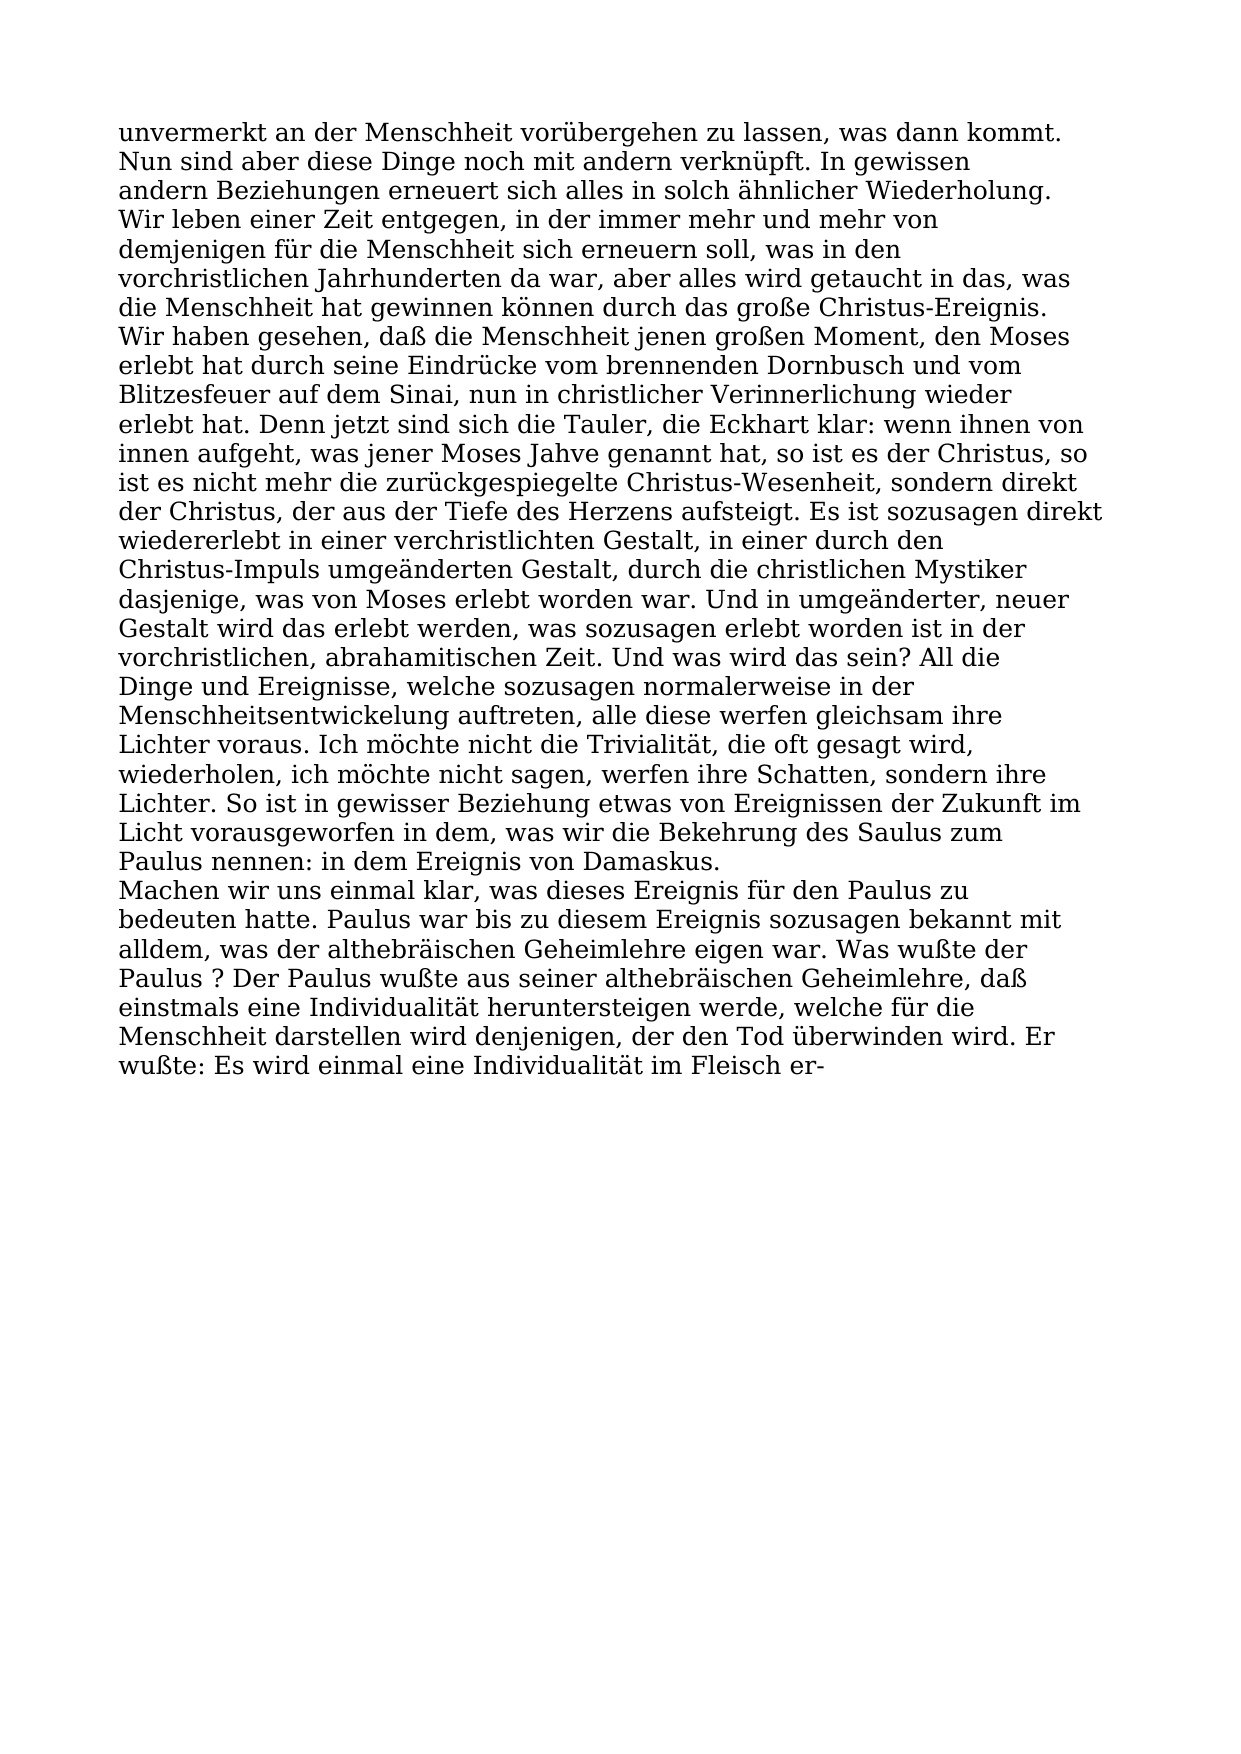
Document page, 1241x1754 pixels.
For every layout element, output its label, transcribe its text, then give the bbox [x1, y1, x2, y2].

text erlebt hat. Denn jetzt sind sich die Tauler, die Eckhart klar: wenn ihnen von [118, 410, 1122, 439]
text alldem, was der althebräischen Geheimlehre eigen war. Was wußte der [118, 935, 1122, 964]
text Lichter voraus. Ich möchte nicht die Trivialität, die oft gesagt wird, [118, 731, 1122, 760]
text vorchristlichen, abrahamitischen Zeit. Und was wird das sein? All die [118, 643, 1122, 672]
text Gestalt wird das erlebt werden, was sozusagen erlebt worden ist in der [118, 614, 1122, 643]
text wiedererlebt in einer verchristlichten Gestalt, in einer durch den [118, 526, 1122, 556]
text unvermerkt an der Menschheit vorübergehen zu lassen, was dann kommt. [118, 118, 1122, 147]
text innen aufgeht, was jener Moses Jahve genannt hat, so ist es der Christus, so [118, 439, 1122, 468]
text Menschheit darstellen wird denjenigen, der den Tod überwinden wird. Er [118, 1022, 1122, 1051]
text Licht vorausgeworfen in dem, was wir die Bekehrung des Saulus zum [118, 818, 1122, 847]
text Nun sind aber diese Dinge noch mit andern verknüpft. In gewissen [118, 147, 1122, 176]
text Wir haben gesehen, daß die Menschheit jenen großen Moment, den Moses [118, 322, 1122, 351]
text wußte: Es wird einmal eine Individualität im Fleisch er- [118, 1051, 1122, 1081]
text Dinge und Ereignisse, welche sozusagen normalerweise in der [118, 672, 1122, 701]
text ist es nicht mehr die zurückgespiegelte Christus-Wesenheit, sondern direkt [118, 468, 1122, 497]
text der Christus, der aus der Tiefe des Herzens aufsteigt. Es ist sozusagen direkt [118, 497, 1122, 526]
text die Menschheit hat gewinnen können durch das große Christus-Ereignis. [118, 293, 1122, 322]
text erlebt hat durch seine Eindrücke vom brennenden Dornbusch und vom [118, 351, 1122, 381]
text andern Beziehungen erneuert sich alles in solch ähnlicher Wiederholung. [118, 176, 1122, 206]
text Christus-Impuls umgeänderten Gestalt, durch die christlichen Mystiker [118, 556, 1122, 585]
text Lichter. So ist in gewisser Beziehung etwas von Ereignissen der Zukunft im [118, 789, 1122, 818]
text bedeuten hatte. Paulus war bis zu diesem Ereignis sozusagen bekannt mit [118, 906, 1122, 935]
text Paulus nennen: in dem Ereignis von Damaskus. [118, 847, 1122, 876]
text dasjenige, was von Moses erlebt worden war. Und in umgeänderter, neuer [118, 585, 1122, 614]
text demjenigen für die Menschheit sich erneuern soll, was in den [118, 235, 1122, 264]
text Menschheitsentwickelung auftreten, alle diese werfen gleichsam ihre [118, 701, 1122, 731]
text Paulus ? Der Paulus wußte aus seiner althebräischen Geheimlehre, daß [118, 964, 1122, 993]
text Machen wir uns einmal klar, was dieses Ereignis für den Paulus zu [118, 876, 1122, 906]
text wiederholen, ich möchte nicht sagen, werfen ihre Schatten, sondern ihre [118, 760, 1122, 789]
text einstmals eine Individualität heruntersteigen werde, welche für die [118, 993, 1122, 1022]
text vorchristlichen Jahrhunderten da war, aber alles wird getaucht in das, was [118, 264, 1122, 293]
text Wir leben einer Zeit entgegen, in der immer mehr und mehr von [118, 206, 1122, 235]
text Blitzesfeuer auf dem Sinai, nun in christlicher Verinnerlichung wieder [118, 381, 1122, 410]
